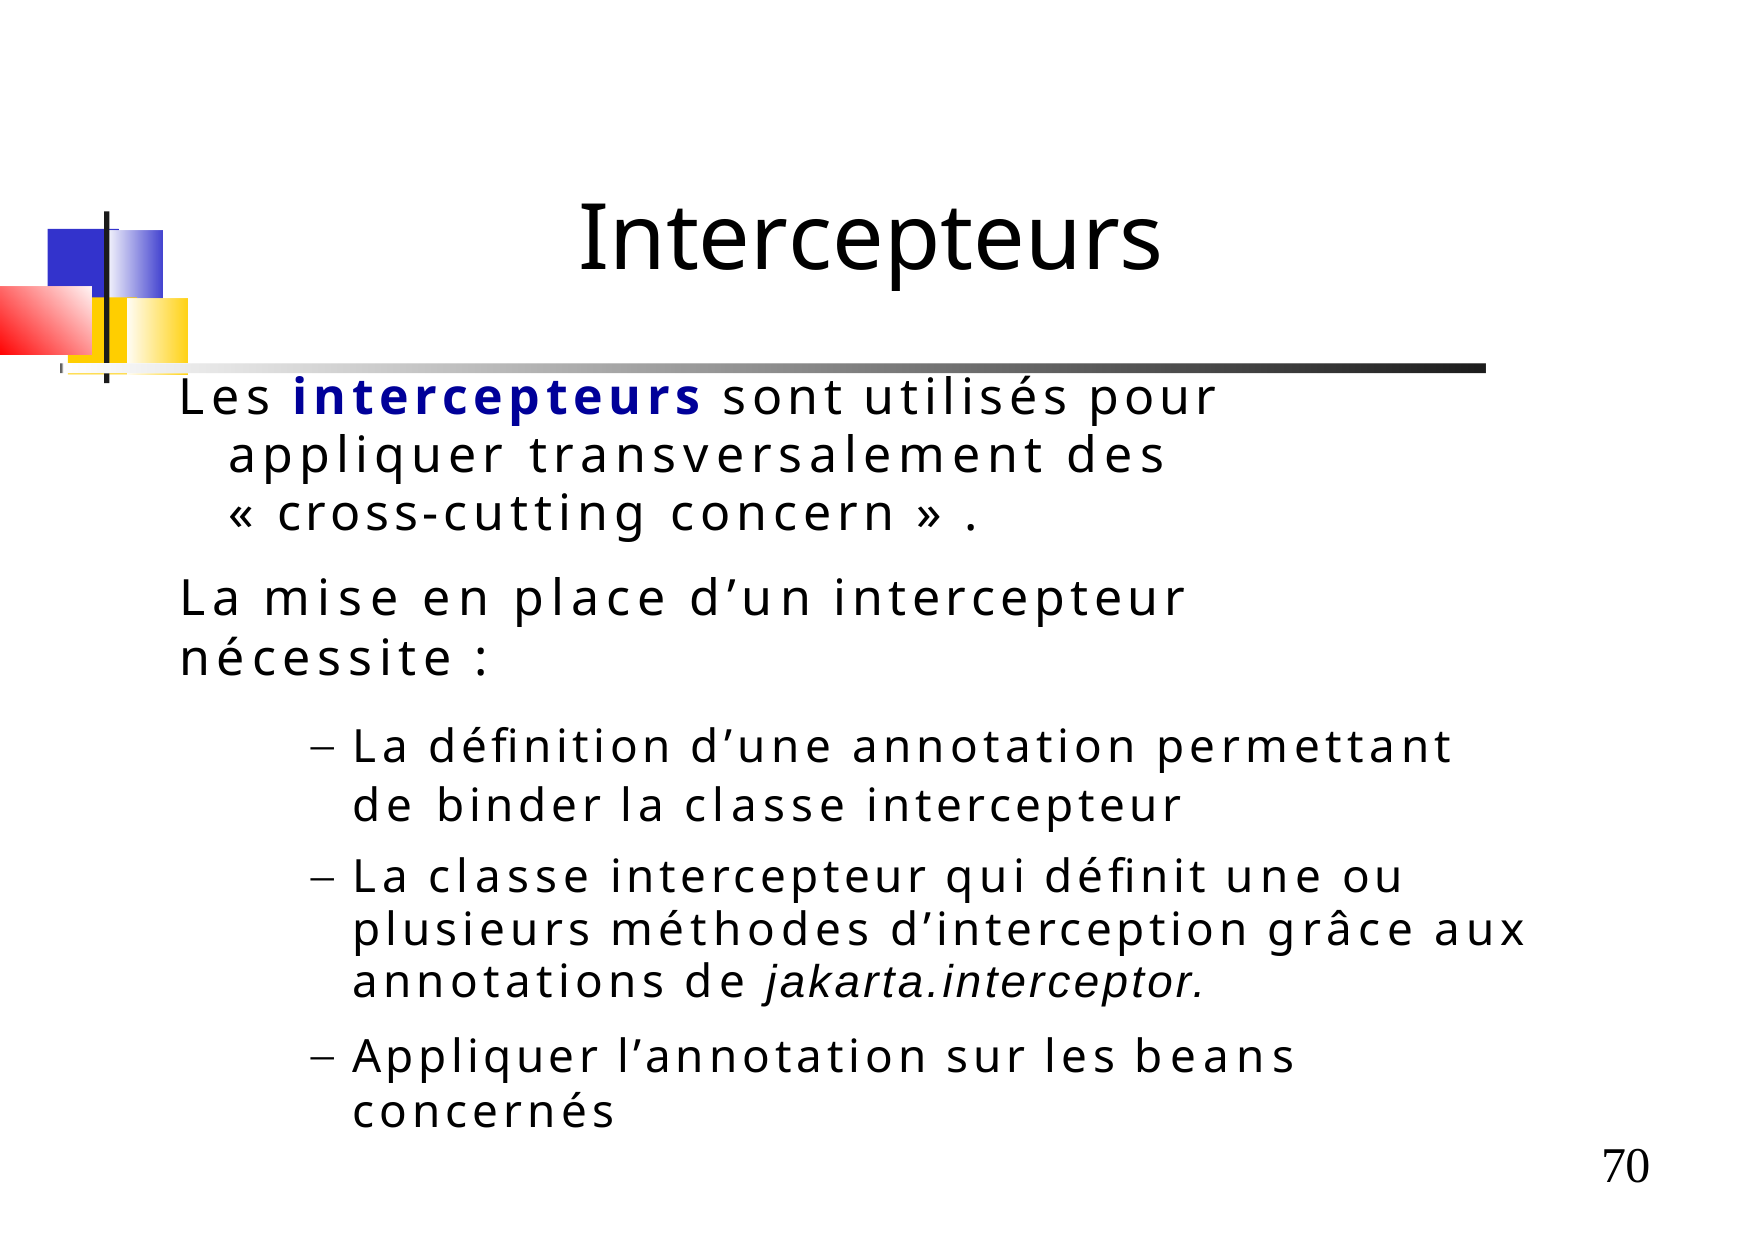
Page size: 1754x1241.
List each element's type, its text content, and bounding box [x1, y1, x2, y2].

slide_number 70 [1569, 1135, 1660, 1241]
picture [60, 229, 179, 384]
title Intercepteurs [179, 183, 1564, 393]
text_box Les intercepteurs sont utilisés pour appliquer transversalement des « cross-cutting concern » . La mise en place d’un intercepteur nécessite : La définition d’une annotation permettant de binder la classe intercepteur La classe intercepteur qui définit une ou plusieurs méthodes d’interception grâce aux annotations de jakarta.interceptor. Appliquer l’annotation sur les beans concernés [177, 364, 1560, 1137]
picture [0, 285, 92, 355]
